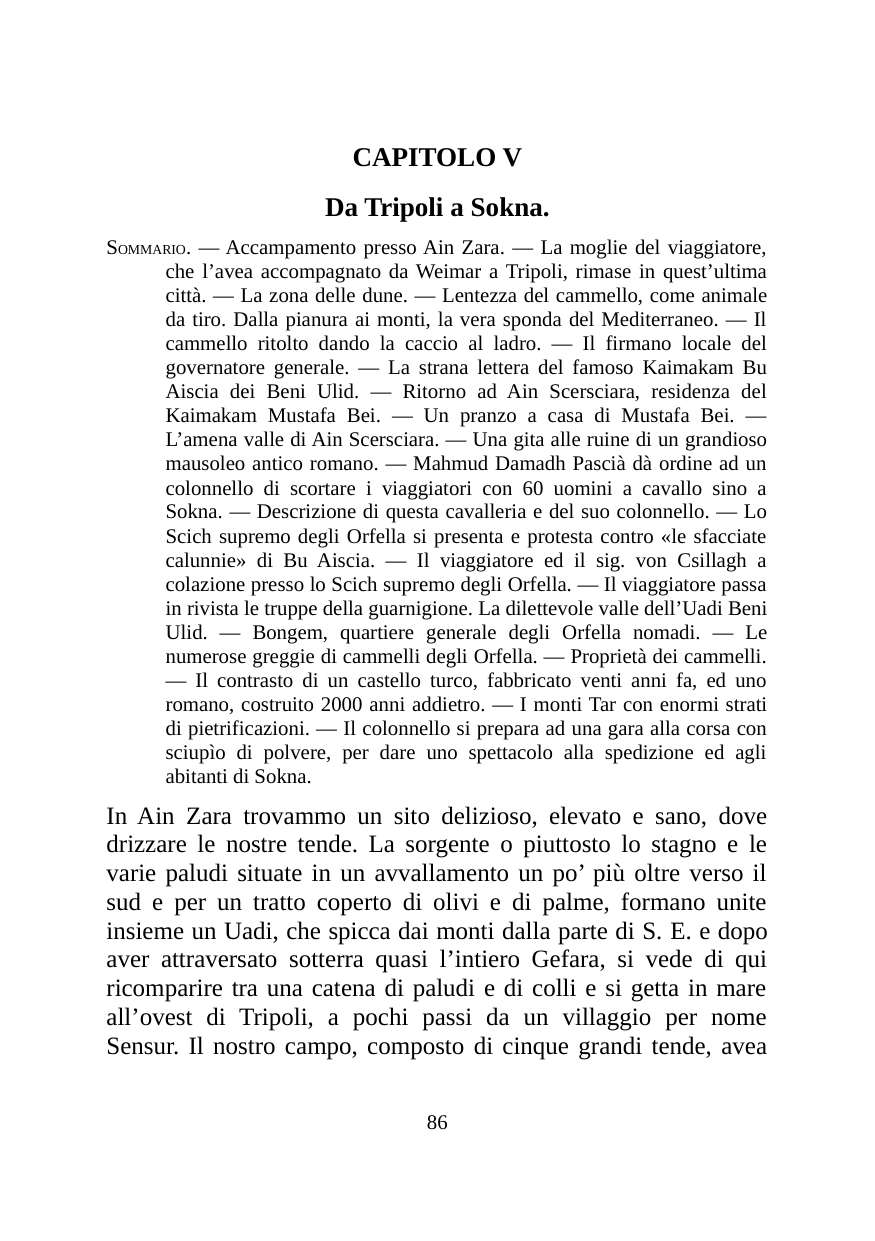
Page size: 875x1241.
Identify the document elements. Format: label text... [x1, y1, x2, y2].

text Da Tripoli a Sokna. [106, 191, 768, 222]
text Sommario. — Accampamento presso Ain Zara. — La moglie del viaggiatore, che l’avea accompagnato da Weimar a Tripoli, rimase in quest’ultima città. — La zona delle dune. — Lentezza del cammello, come animale da tiro. Dalla pianura ai monti, la vera sponda del Mediterraneo. — Il cammello ritolto dando la caccio al ladro. — Il firmano locale del governatore generale. — La strana lettera del famoso Kaimakam Bu Aiscia dei Beni Ulid. — Ritorno ad Ain Scersciara, residenza del Kaimakam Mustafa Bei. — Un pranzo a casa di Mustafa Bei. — L’amena valle di Ain Scersciara. — Una gita alle ruine di un grandioso mausoleo antico romano. — Mahmud Damadh Pascià dà ordine ad un colonnello di scortare i viaggiatori con 60 uomini a cavallo sino a Sokna. — Descrizione di questa cavalleria e del suo colonnello. — Lo Scich supremo degli Orfella si presenta e protesta contro «le sfacciate calunnie» di Bu Aiscia. — Il viaggiatore ed il sig. von Csillagh a colazione presso lo Scich supremo degli Orfella. — Il viaggiatore passa in rivista le truppe della guarnigione. La dilettevole valle dell’Uadi Beni Ulid. — Bongem, quartiere generale degli Orfella nomadi. — Le numerose greggie di cammelli degli Orfella. — Proprietà dei cammelli. — Il contrasto di un castello turco, fabbricato venti anni fa, ed uno romano, costruito 2000 anni addietro. — I monti Tar con enormi strati di pietrificazioni. — Il colonnello si prepara ad una gara alla corsa con sciupìo di polvere, per dare uno spettacolo alla spedizione ed agli abitanti di Sokna. [106, 235, 768, 788]
text CAPITOLO V [106, 141, 768, 172]
text In Ain Zara trovammo un sito delizioso, elevato e sano, dove drizzare le nostre tende. La sorgente o piuttosto lo stagno e le varie paludi situate in un avvallamento un po’ più oltre verso il sud e per un tratto coperto di olivi e di palme, formano unite insieme un Uadi, che spicca dai monti dalla parte di S. E. e dopo aver attraversato sotterra quasi l’intiero Gefara, si vede di qui ricomparire tra una catena di paludi e di colli e si getta in mare all’ovest di Tripoli, a pochi passi da un villaggio per nome Sensur. Il nostro campo, composto di cinque grandi tende, avea [106, 801, 768, 1059]
